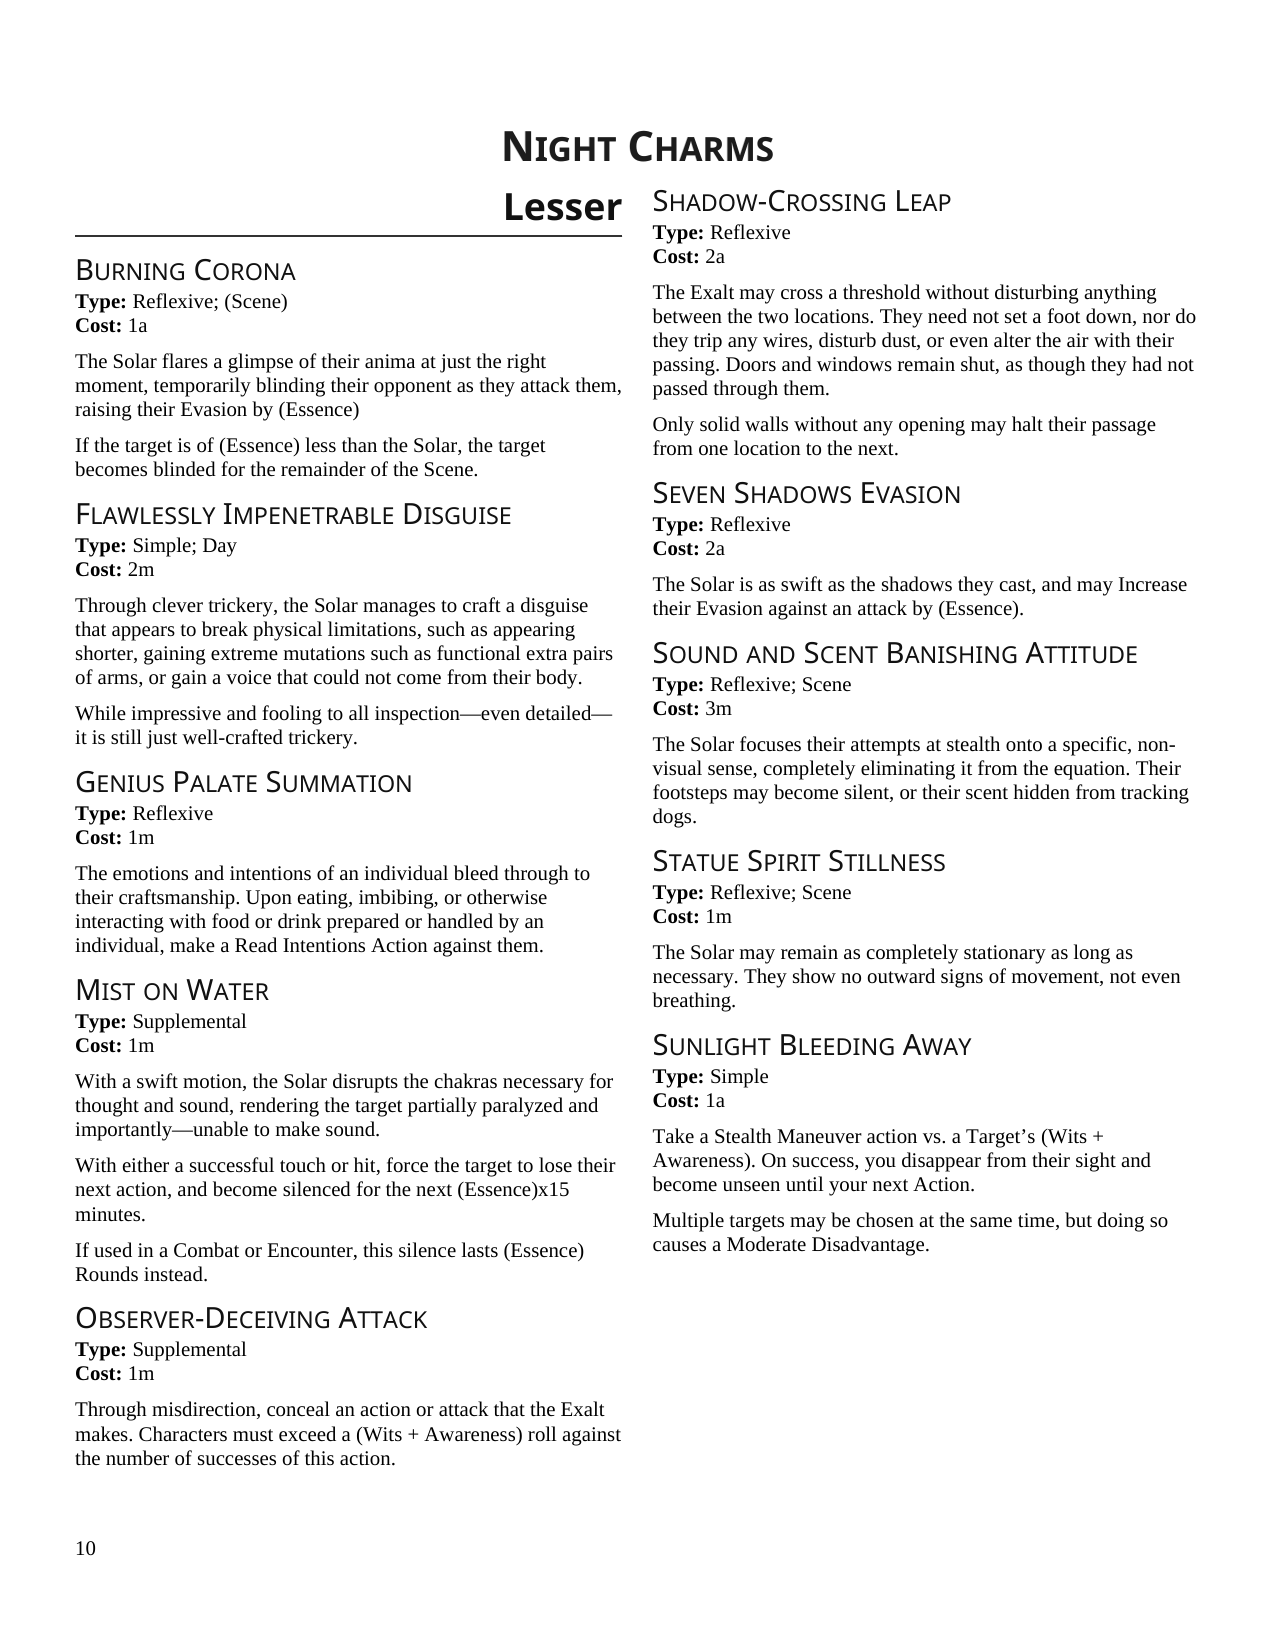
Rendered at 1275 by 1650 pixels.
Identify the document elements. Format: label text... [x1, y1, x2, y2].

subtitle Mist on Water [75, 969, 622, 1009]
text With either a successful touch or hit, force the target to lose their next action, and become silenced for the next (Essence)x15 minutes. [75, 1153, 622, 1226]
text Type: Simple Cost: 1a [652, 1064, 1200, 1112]
text The Solar flares a glimpse of their anima at just the right moment, temporarily blinding their opponent as they attack them, raising their Evasion by (Essence) [75, 349, 622, 421]
subtitle Statue Spirit Stillness [652, 840, 1200, 880]
text Type: Reflexive Cost: 2a [652, 219, 1200, 268]
text Take a Stealth Maneuver action vs. a Target’s (Wits + Awareness). On success, you disappear from their sight and become unseen until your next Action. [652, 1124, 1200, 1196]
subtitle Observer-Deceiving Attack [75, 1298, 622, 1337]
text The Solar focuses their attempts at stealth onto a specific, non-visual sense, completely eliminating it from the equation. Their footsteps may become silent, or their scent hidden from tracking dogs. [652, 732, 1200, 828]
text Only solid walls without any opening may halt their passage from one location to the next. [652, 412, 1200, 460]
subtitle Burning Corona [75, 249, 622, 289]
text Type: Reflexive Cost: 2a [652, 512, 1200, 560]
text If the target is of (Essence) less than the Solar, the target becomes blinded for the remainder of the Scene. [75, 433, 622, 481]
text Type: Reflexive; Scene Cost: 3m [652, 672, 1200, 720]
subtitle Flawlessly Impenetrable Disguise [75, 493, 622, 533]
subtitle Shadow-Crossing Leap [652, 180, 1200, 219]
text With a swift motion, the Solar disrupts the chakras necessary for thought and sound, rendering the target partially paralyzed and importantly—unable to make sound. [75, 1069, 622, 1141]
subtitle Sunlight Bleeding Away [652, 1024, 1200, 1064]
subtitle Lesser [75, 180, 622, 235]
text Type: Supplemental Cost: 1m [75, 1337, 622, 1385]
text While impressive and fooling to all inspection—even detailed—it is still just well-crafted trickery. [75, 701, 622, 749]
text Type: Reflexive; (Scene) Cost: 1a [75, 289, 622, 337]
text Through clever trickery, the Solar manages to craft a disguise that appears to break physical limitations, such as appearing shorter, gaining extreme mutations such as functional extra pairs of arms, or gain a voice that could not come from their body. [75, 593, 622, 689]
text The emotions and intentions of an individual bleed through to their craftsmanship. Upon eating, imbibing, or otherwise interacting with food or drink prepared or handled by an individual, make a Read Intentions Action against them. [75, 861, 622, 957]
subtitle Seven Shadows Evasion [652, 472, 1200, 512]
text Type: Reflexive Cost: 1m [75, 801, 622, 849]
text Type: Simple; Day Cost: 2m [75, 533, 622, 581]
subtitle Sound and Scent Banishing Attitude [652, 632, 1200, 672]
text Through misdirection, conceal an action or attack that the Exalt makes. Characters must exceed a (Wits + Awareness) roll against the number of successes of this action. [75, 1397, 622, 1469]
text The Solar is as swift as the shadows they cast, and may Increase their Evasion against an attack by (Essence). [652, 572, 1200, 620]
text Multiple targets may be chosen at the same time, but doing so causes a Moderate Disadvantage. [652, 1208, 1200, 1256]
text The Exalt may cross a threshold without disturbing anything between the two locations. They need not set a foot down, nor do they trip any wires, disturb dust, or even alter the air with their passing. Doors and windows remain shut, as though they had not passed through them. [652, 280, 1200, 400]
subtitle Genius Palate Summation [75, 761, 622, 801]
text Type: Reflexive; Scene Cost: 1m [652, 880, 1200, 928]
text The Solar may remain as completely stationary as long as necessary. They show no outward signs of movement, not even breathing. [652, 940, 1200, 1012]
text If used in a Combat or Encounter, this silence lasts (Essence) Rounds instead. [75, 1237, 622, 1286]
subtitle Night Charms [75, 117, 1200, 174]
text Type: Supplemental Cost: 1m [75, 1009, 622, 1057]
